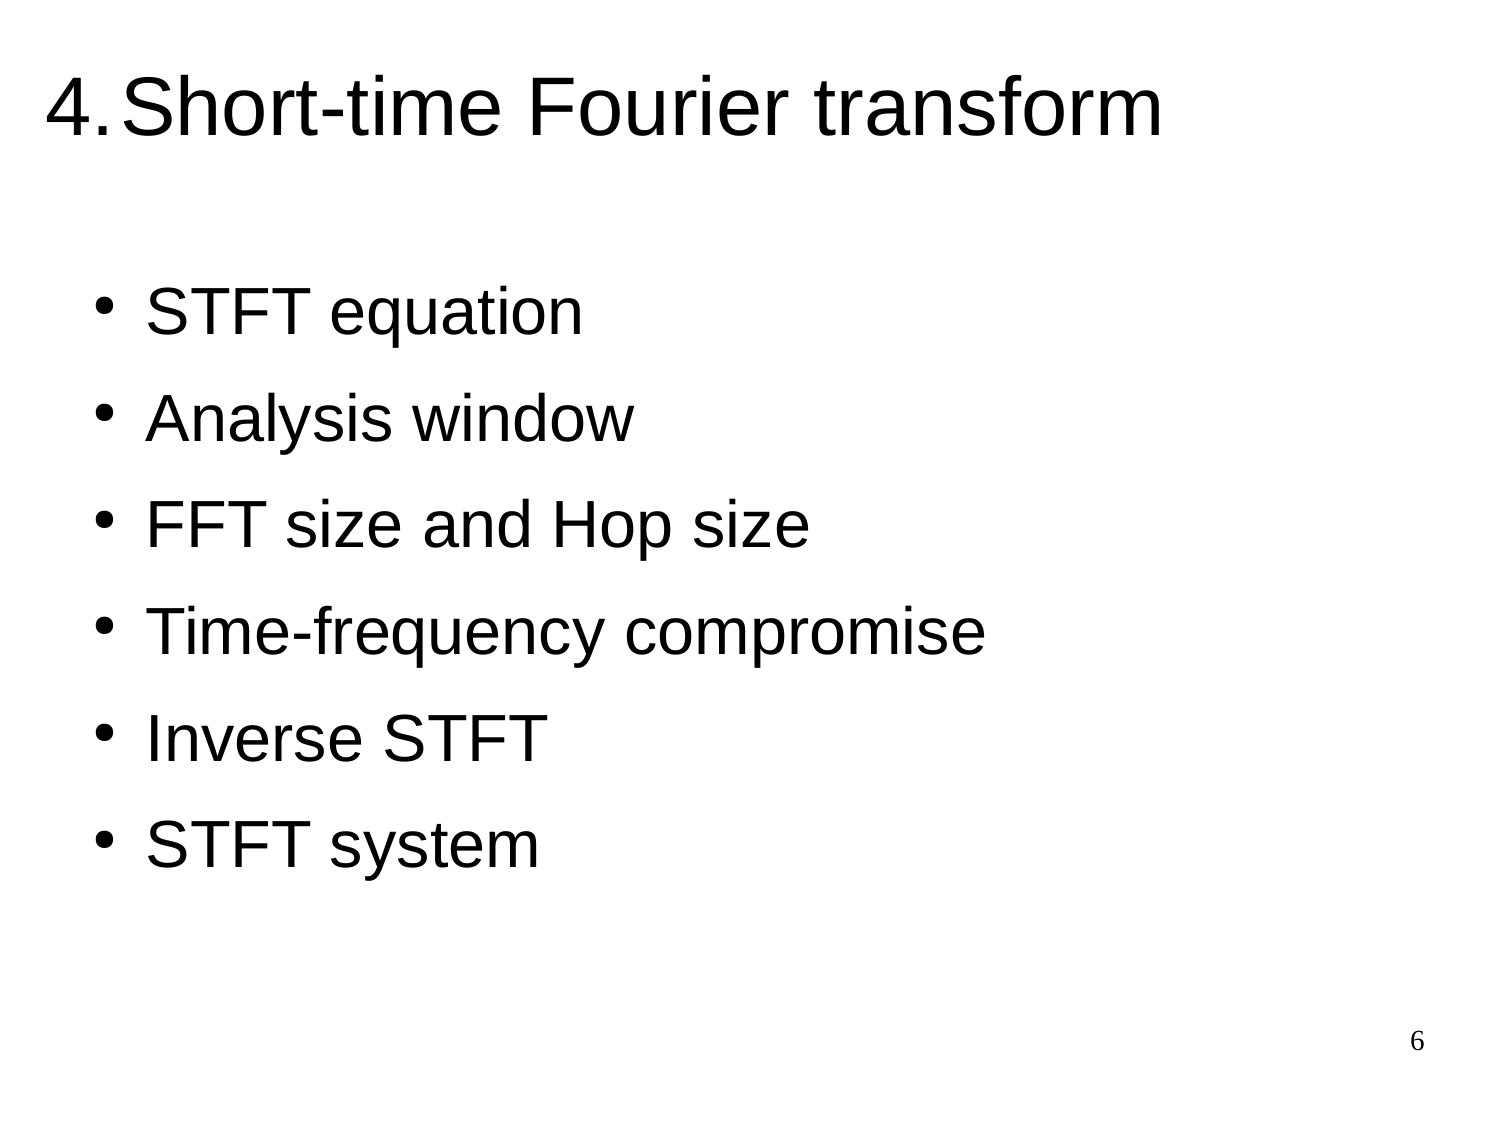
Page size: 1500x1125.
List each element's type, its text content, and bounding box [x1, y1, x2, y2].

list STFT equation Analysis window FFT size and Hop size Time-frequency compromise Inverse STFT STFT system [75, 263, 1425, 1006]
title 4. Short-time Fourier transform [45, 13, 1396, 201]
